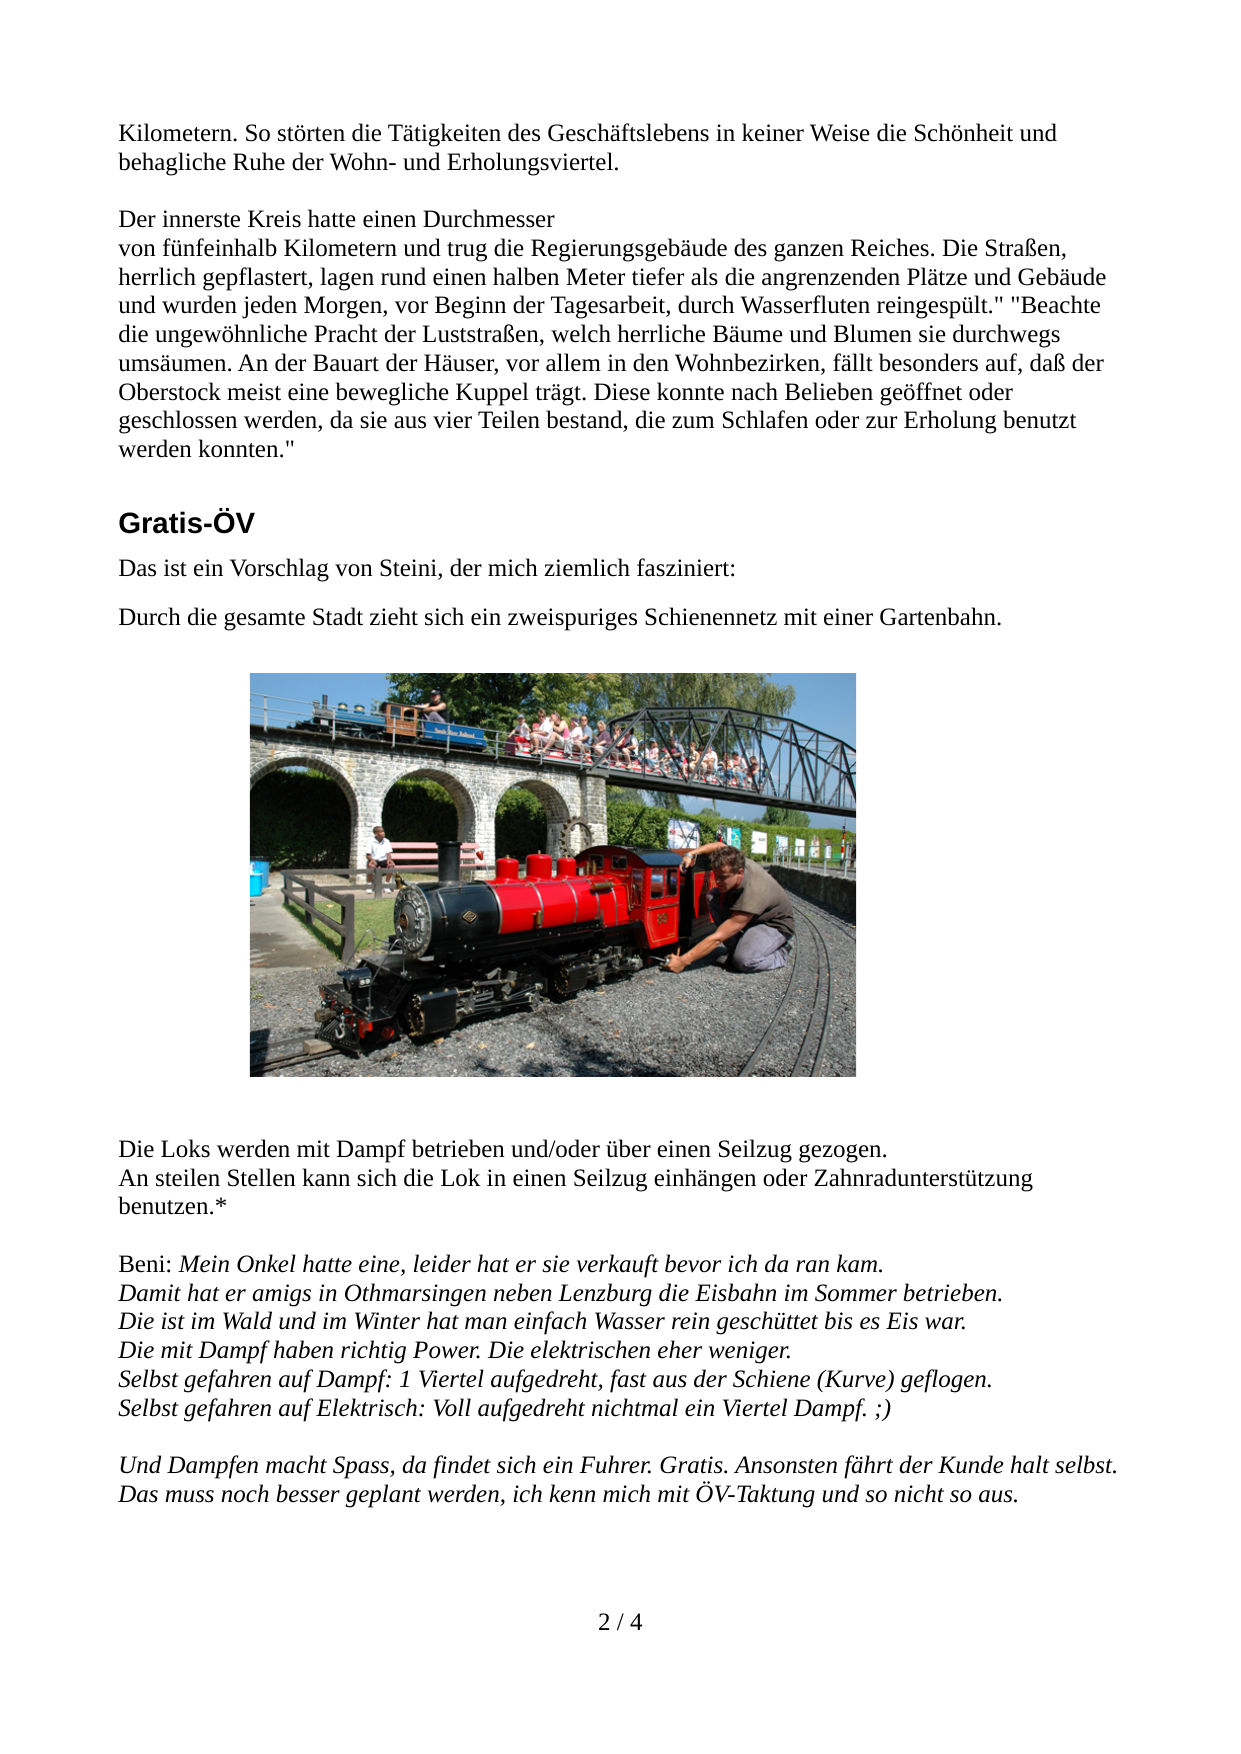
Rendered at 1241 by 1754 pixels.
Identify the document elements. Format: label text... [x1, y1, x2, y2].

text Und Dampfen macht Spass, da findet sich ein Fuhrer. Gratis. Ansonsten fährt der Kunde halt selbst. [118, 1450, 1122, 1479]
text Beni: Mein Onkel hatte eine, leider hat er sie verkauft bevor ich da ran kam. [118, 1249, 1122, 1278]
text Die ist im Wald und im Winter hat man einfach Wasser rein geschüttet bis es Eis war. [118, 1306, 1122, 1335]
text Selbst gefahren auf Elektrisch: Voll aufgedreht nichtmal ein Viertel Dampf. ;) [118, 1393, 1122, 1421]
text Kilometern. So störten die Tätigkeiten des Geschäftslebens in keiner Weise die Schönheit und [118, 118, 1122, 147]
text An steilen Stellen kann sich die Lok in einen Seilzug einhängen oder Zahnradunterstützung benutzen.* [118, 1163, 1122, 1220]
text werden konnten." [118, 434, 1122, 463]
text die ungewöhnliche Pracht der Luststraßen, welch herrliche Bäume und Blumen sie durchwegs [118, 319, 1122, 348]
text behagliche Ruhe der Wohn- und Erholungsviertel. [118, 147, 1122, 176]
text Das ist ein Vorschlag von Steini, der mich ziemlich fasziniert: [118, 553, 1122, 581]
picture [249, 673, 857, 1077]
subtitle Gratis-ÖV [118, 506, 1122, 540]
text von fünfeinhalb Kilometern und trug die Regierungsgebäude des ganzen Reiches. Die Straßen, [118, 233, 1122, 262]
text Das muss noch besser geplant werden, ich kenn mich mit ÖV-Taktung und so nicht so aus. [118, 1479, 1122, 1508]
text Durch die gesamte Stadt zieht sich ein zweispuriges Schienennetz mit einer Gartenbahn. [118, 602, 1122, 631]
text und wurden jeden Morgen, vor Beginn der Tagesarbeit, durch Wasserfluten reingespült." "Beachte [118, 291, 1122, 319]
text Die mit Dampf haben richtig Power. Die elektrischen eher weniger. [118, 1335, 1122, 1364]
text geschlossen werden, da sie aus vier Teilen bestand, die zum Schlafen oder zur Erholung benutzt [118, 406, 1122, 434]
text Oberstock meist eine bewegliche Kuppel trägt. Diese konnte nach Belieben geöffnet oder [118, 377, 1122, 406]
text Damit hat er amigs in Othmarsingen neben Lenzburg die Eisbahn im Sommer betrieben. [118, 1278, 1122, 1306]
text umsäumen. An der Bauart der Häuser, vor allem in den Wohnbezirken, fällt besonders auf, daß der [118, 348, 1122, 377]
text herrlich gepflastert, lagen rund einen halben Meter tiefer als die angrenzenden Plätze und Gebäude [118, 262, 1122, 291]
text Der innerste Kreis hatte einen Durchmesser [118, 204, 1122, 233]
text Selbst gefahren auf Dampf: 1 Viertel aufgedreht, fast aus der Schiene (Kurve) geflogen. [118, 1364, 1122, 1393]
text Die Loks werden mit Dampf betrieben und/oder über einen Seilzug gezogen. [118, 1134, 1122, 1163]
